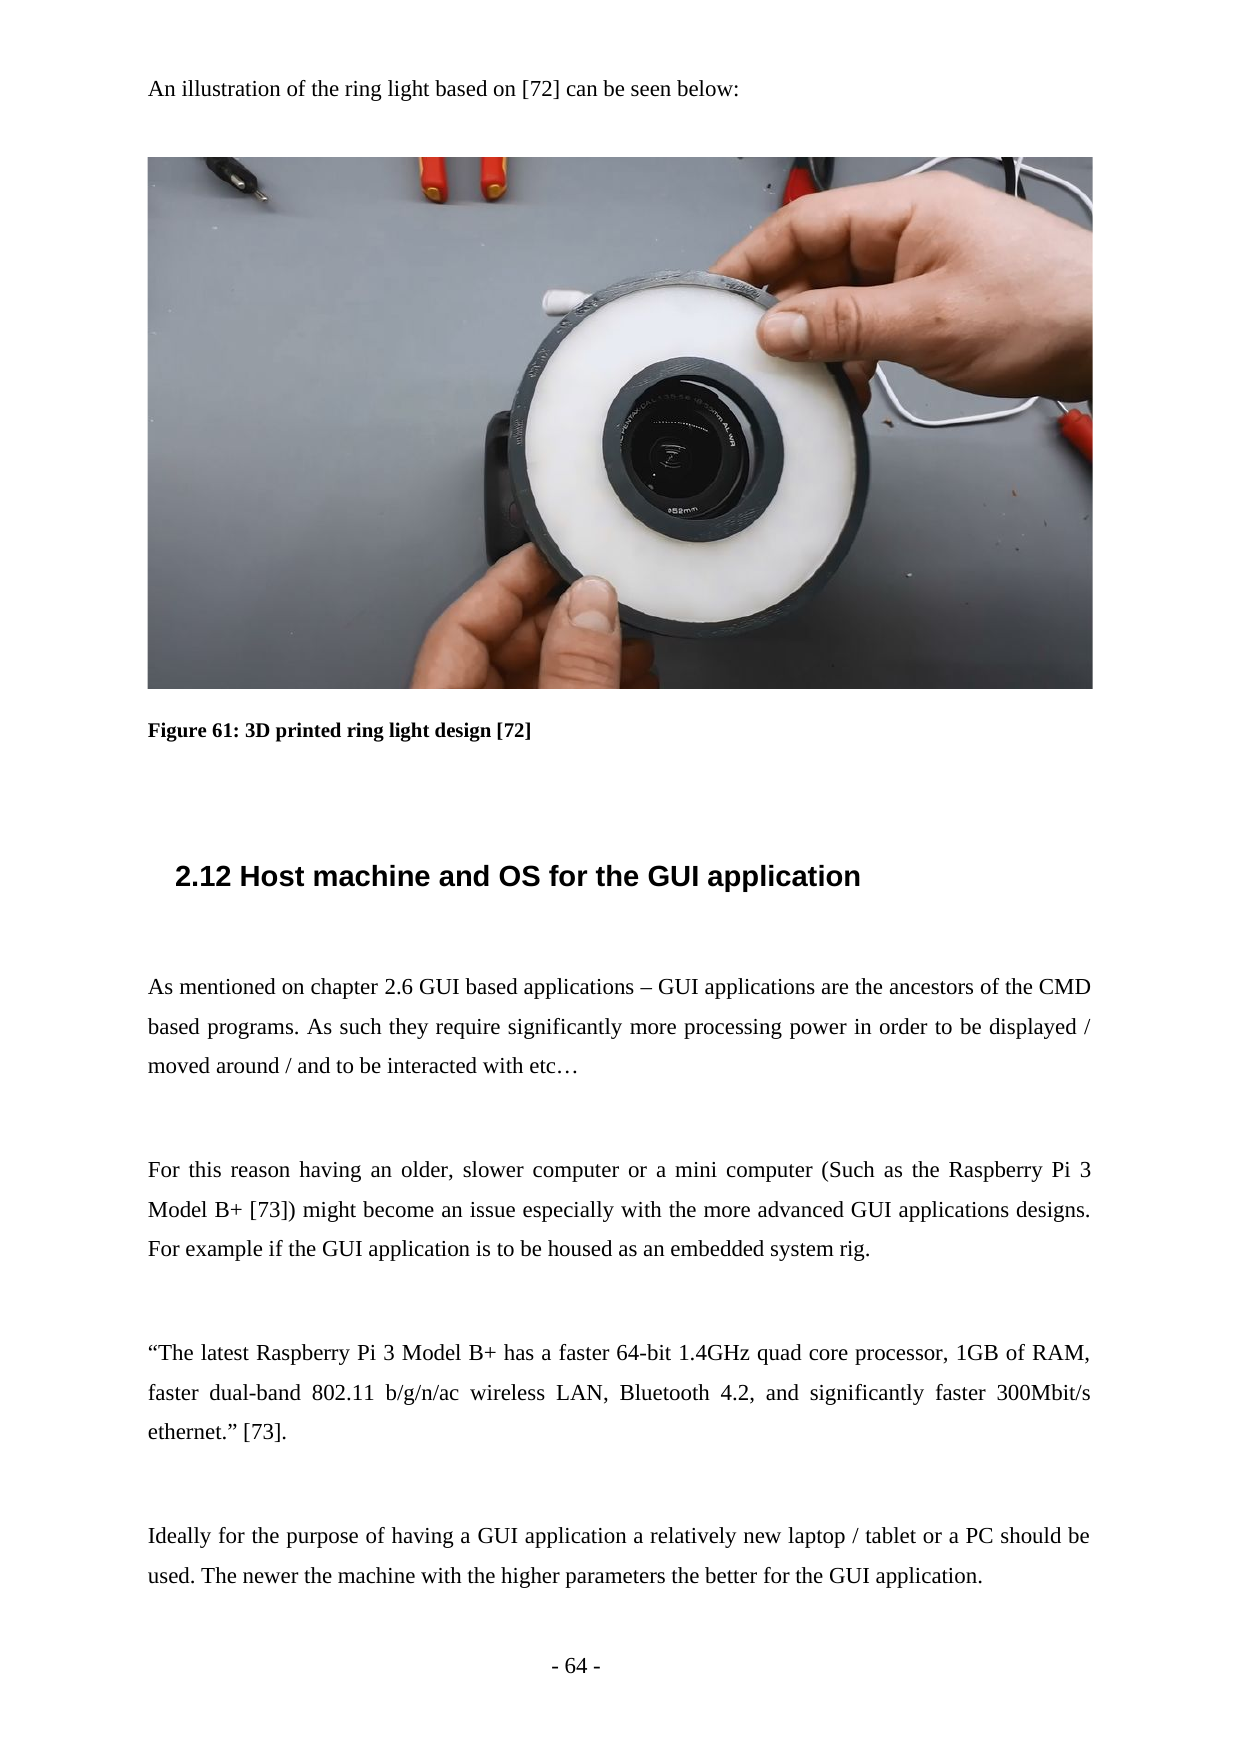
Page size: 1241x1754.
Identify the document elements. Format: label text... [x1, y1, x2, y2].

picture [147, 157, 1093, 689]
text For this reason having an older, slower computer or a mini computer (Such as the Raspberry Pi 3 Model B+ [73]) might become an issue especially with the more advanced GUI applications designs. For example if the GUI application is to be housed as an embedded system rig. [148, 1156, 1092, 1262]
text An illustration of the ring light based on [72] can be seen below: [148, 75, 1092, 101]
text Figure 61: 3D printed ring light design [72] [148, 689, 1092, 742]
text Ideally for the purpose of having a GUI application a relatively new laptop / tablet or a PC should be used. The newer the machine with the higher parameters the better for the GUI application. [148, 1522, 1092, 1588]
text “The latest Raspberry Pi 3 Model B+ has a faster 64-bit 1.4GHz quad core processor, 1GB of RAM, faster dual-band 802.11 b/g/n/ac wireless LAN, Bluetooth 4.2, and significantly faster 300Mbit/s ethernet.” [73]. [148, 1339, 1092, 1444]
subtitle 2.12 Host machine and OS for the GUI application [175, 859, 1092, 892]
text As mentioned on chapter 2.6 GUI based applications – GUI applications are the ancestors of the CMD based programs. As such they require significantly more processing power in order to be displayed / moved around / and to be interacted with etc… [148, 973, 1092, 1079]
